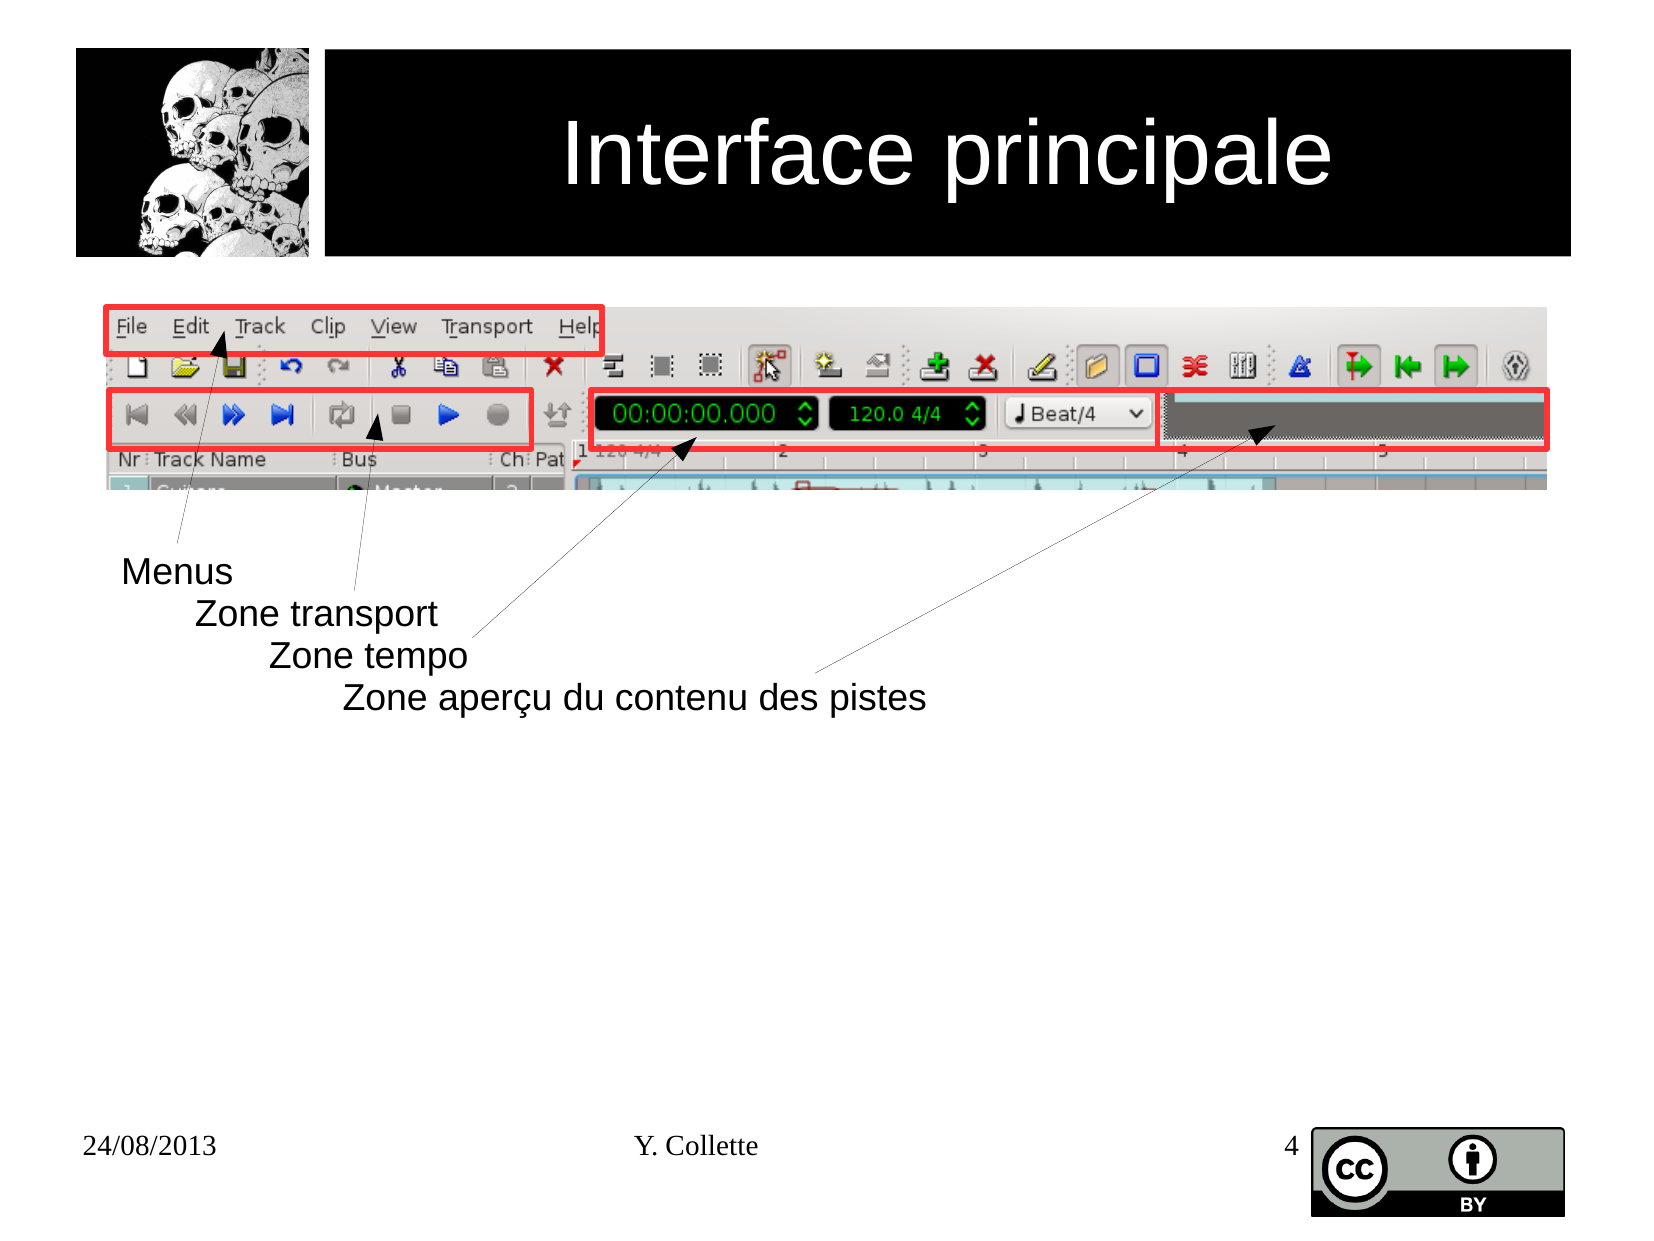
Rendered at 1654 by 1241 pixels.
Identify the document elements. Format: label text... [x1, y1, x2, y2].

picture [1160, 393, 1544, 446]
picture [109, 310, 599, 351]
picture [1240, 439, 1256, 446]
picture [213, 307, 1547, 490]
picture [112, 393, 210, 446]
picture [594, 393, 1155, 446]
picture [190, 452, 372, 490]
picture [106, 357, 218, 387]
text_box Menus Zone transport Zone tempo Zone aperçu du contenu des pistes [106, 543, 1335, 727]
title Interface principale [324, 49, 1571, 257]
picture [1311, 1127, 1565, 1217]
picture [76, 48, 309, 257]
picture [200, 393, 529, 446]
picture [106, 452, 197, 490]
picture [1158, 452, 1547, 490]
picture [639, 452, 1223, 490]
